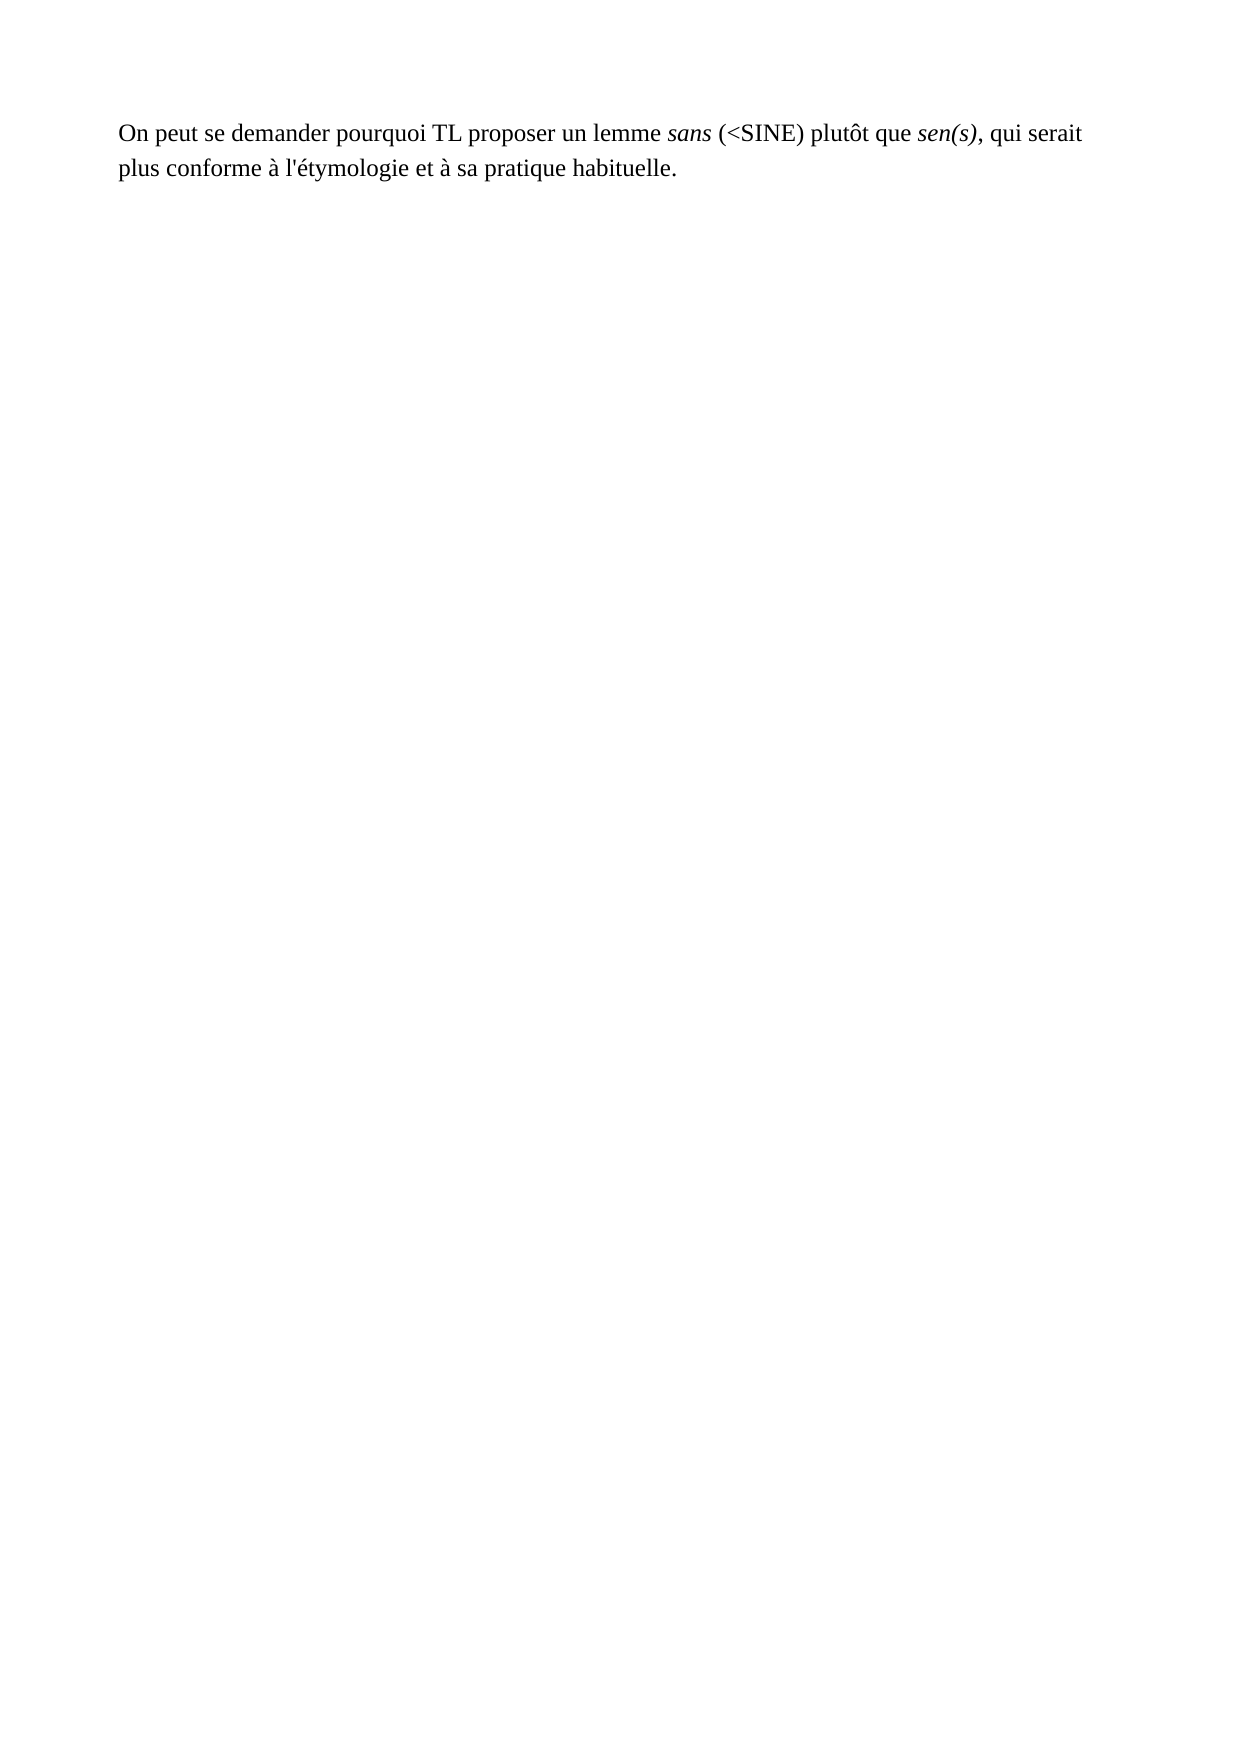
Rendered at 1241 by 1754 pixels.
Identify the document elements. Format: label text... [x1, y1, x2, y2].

text On peut se demander pourquoi TL proposer un lemme sans (<SINE) plutôt que sen(s), qui serait plus conforme à l'étymologie et à sa pratique habituelle. [118, 118, 1122, 181]
